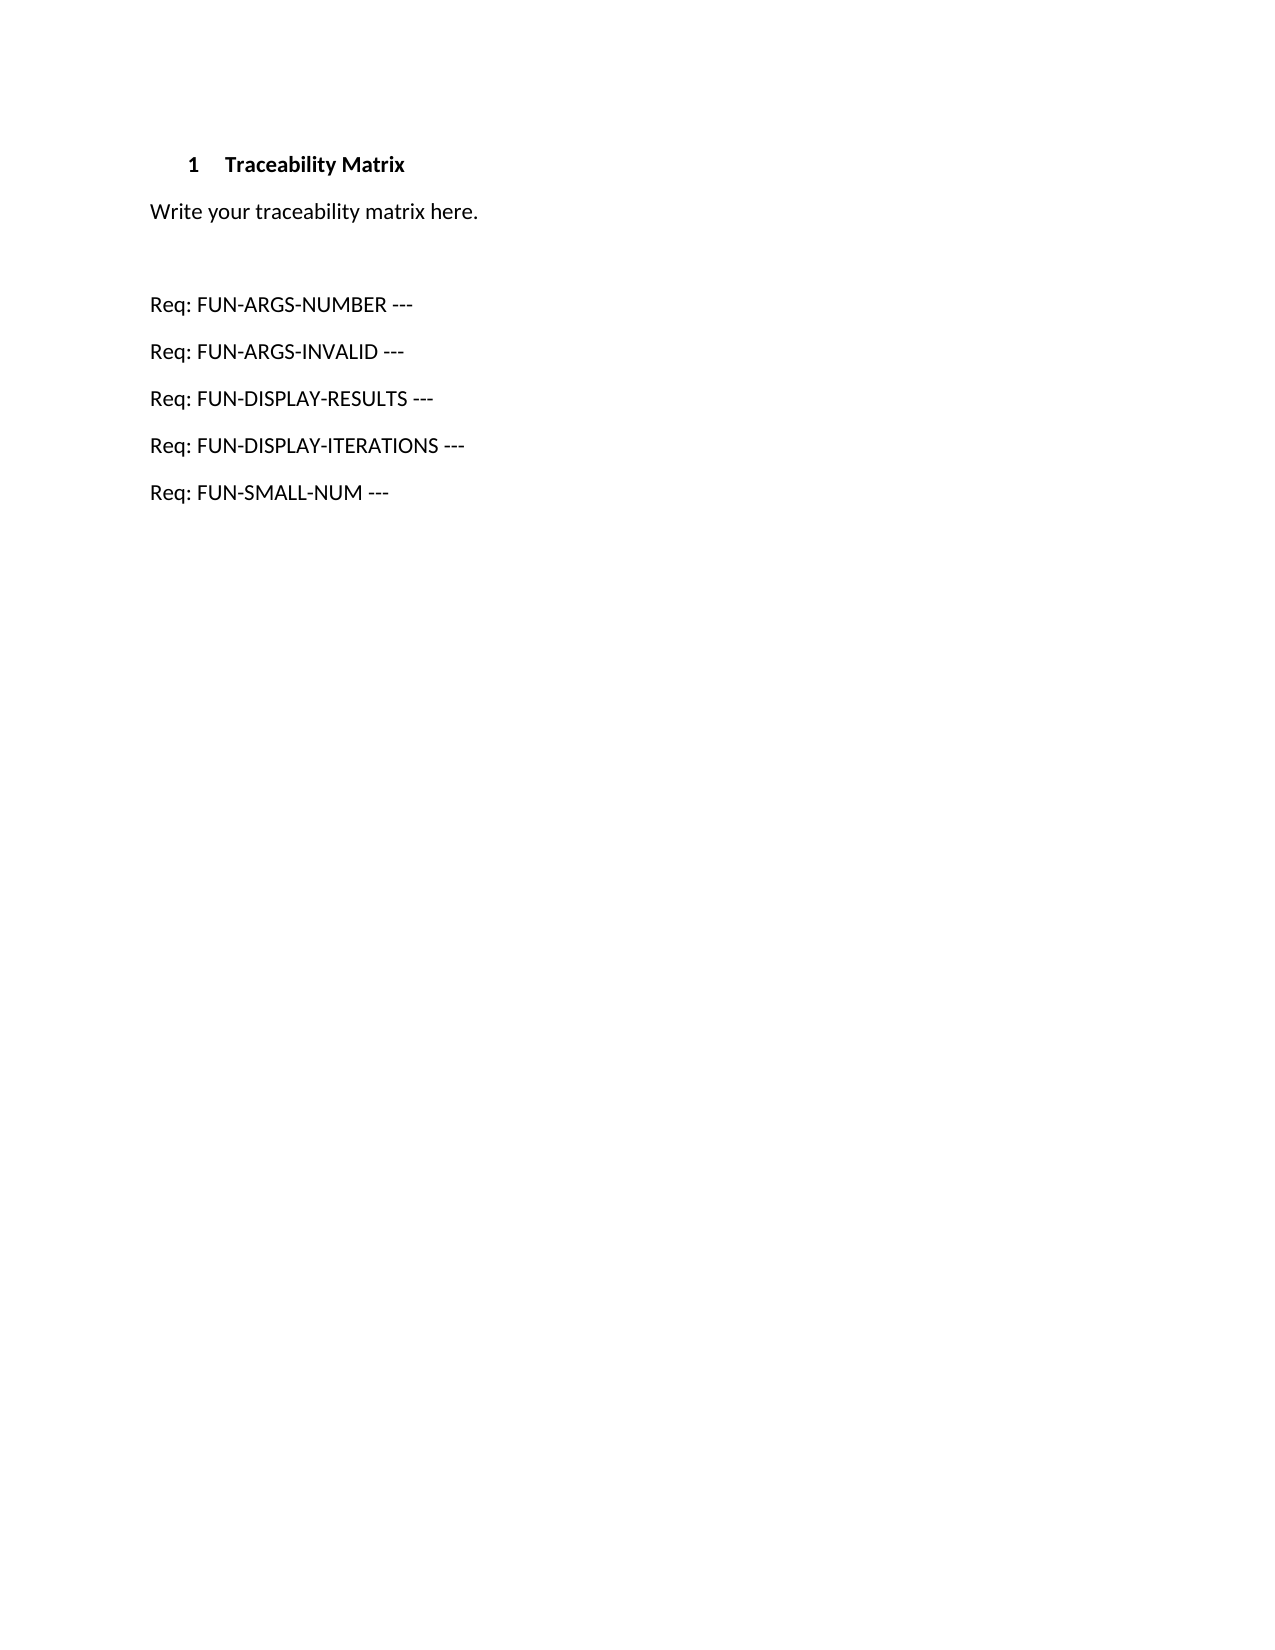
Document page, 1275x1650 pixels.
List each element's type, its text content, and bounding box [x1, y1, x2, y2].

text Req: FUN-ARGS-INVALID --- [150, 337, 1125, 366]
list Traceability Matrix [187, 150, 1125, 178]
text Req: FUN-SMALL-NUM --- [150, 478, 1125, 506]
text Write your traceability matrix here. [150, 197, 1125, 225]
text Req: FUN-DISPLAY-RESULTS --- [150, 384, 1125, 412]
text Req: FUN-ARGS-NUMBER --- [150, 291, 1125, 319]
text Req: FUN-DISPLAY-ITERATIONS --- [150, 431, 1125, 459]
